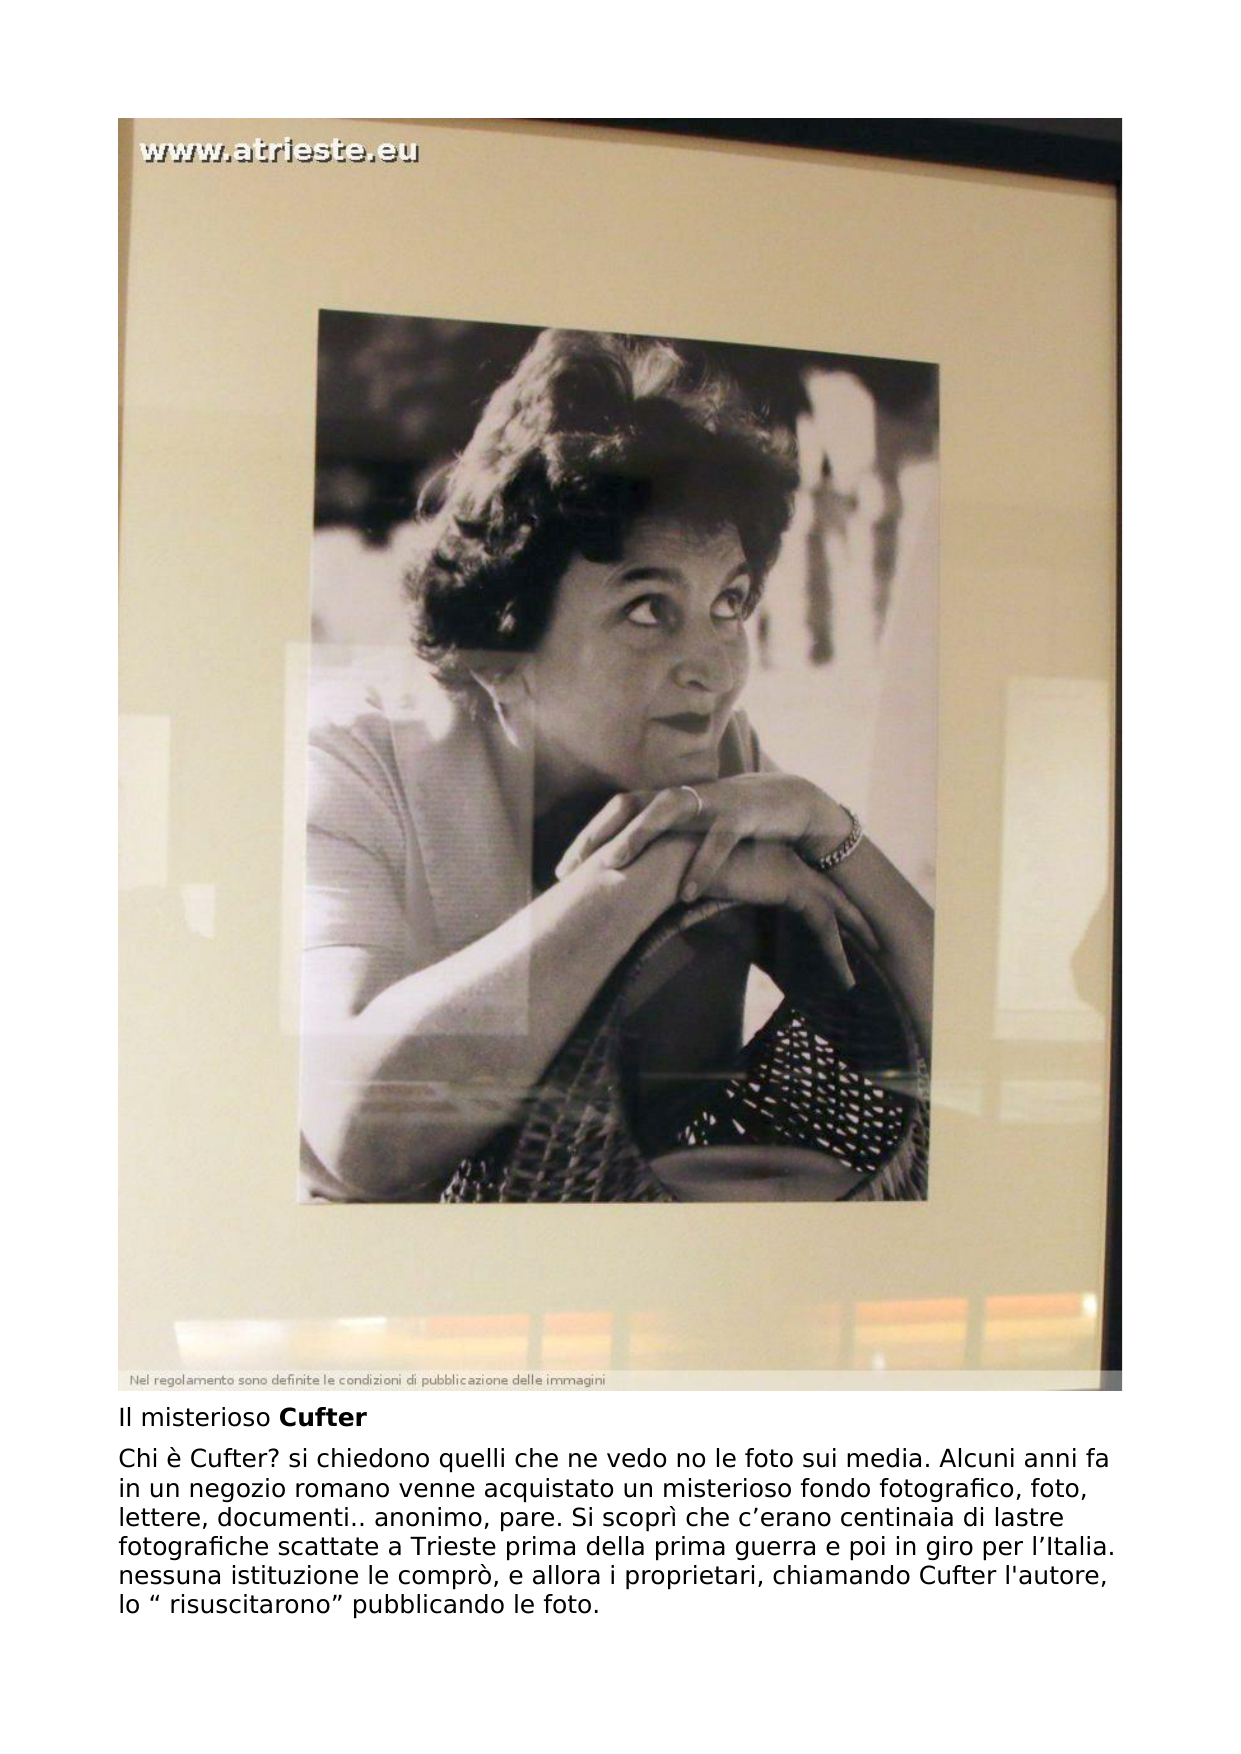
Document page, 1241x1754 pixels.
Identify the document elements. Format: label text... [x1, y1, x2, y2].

text Il misterioso Cufter [118, 1403, 1122, 1432]
picture [118, 118, 1123, 1391]
text Chi è Cufter? si chiedono quelli che ne vedo no le foto sui media. Alcuni anni fa in un negozio romano venne acquistato un misterioso fondo fotografico, foto, lettere, documenti.. anonimo, pare. Si scoprì che c’erano centinaia di lastre fotografiche scattate a Trieste prima della prima guerra e poi in giro per l’Italia. nessuna istituzione le comprò, e allora i proprietari, chiamando Cufter l'autore, lo “ risuscitarono” pubblicando le foto. [118, 1444, 1122, 1619]
